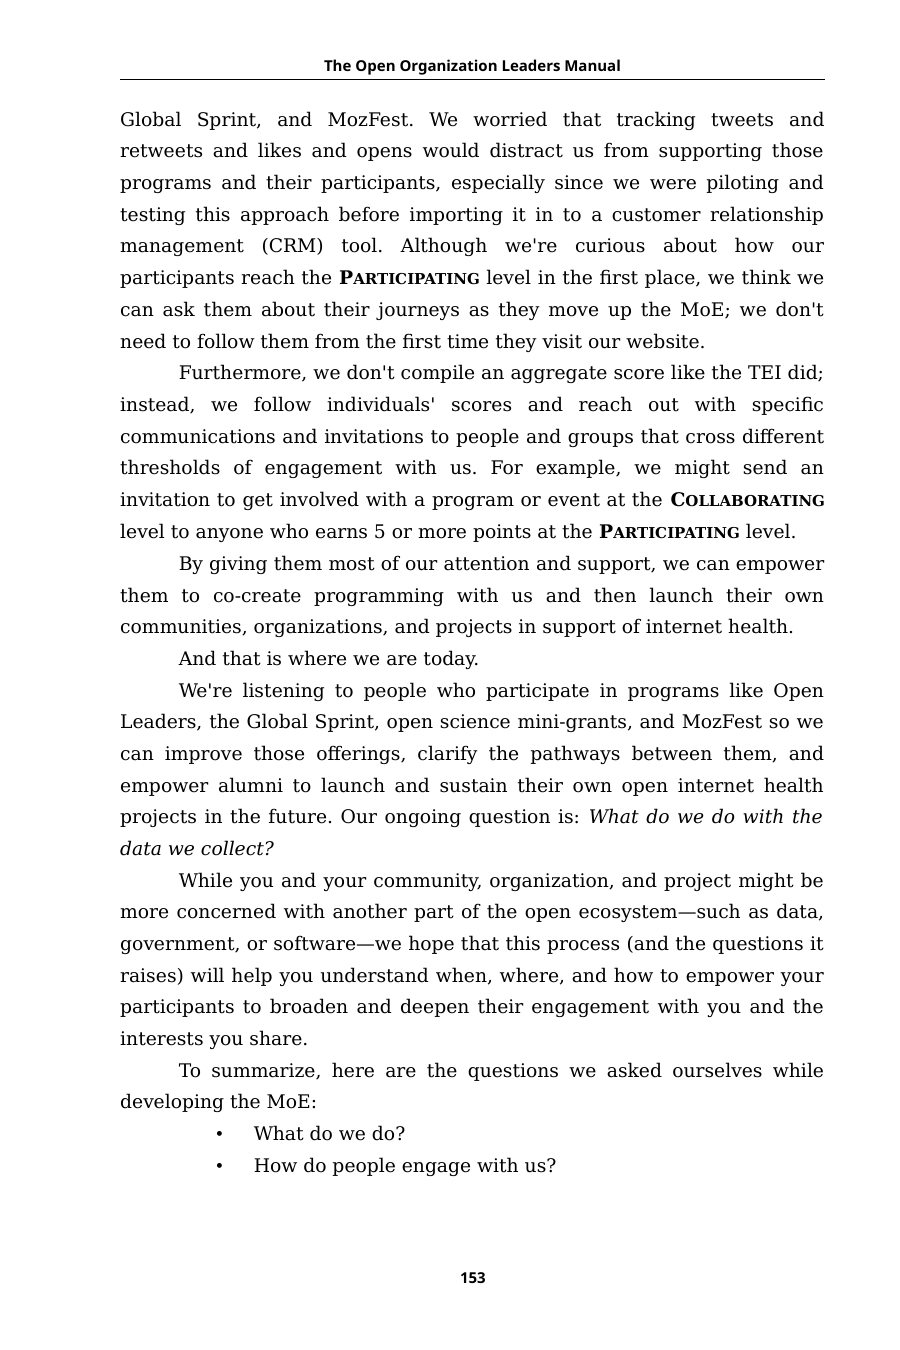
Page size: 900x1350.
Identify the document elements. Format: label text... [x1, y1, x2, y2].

text Global Sprint, and MozFest. We worried that tracking tweets and retweets and likes and opens would distract us from supporting those programs and their participants, especially since we were piloting and testing this approach before importing it in to a customer relationship management (CRM) tool. Although we're curious about how our participants reach the Participating level in the first place, we think we can ask them about their journeys as they move up the MoE; we don't need to follow them from the first time they visit our website. [120, 109, 825, 353]
text Furthermore, we don't compile an aggregate score like the TEI did; instead, we follow individuals' scores and reach out with specific communications and invitations to people and groups that cross different thresholds of engagement with us. For example, we might send an invitation to get involved with a program or event at the Collaborating level to anyone who earns 5 or more points at the Participating level. [120, 362, 825, 543]
list How do people engage with us? [216, 1155, 825, 1177]
text To summarize, here are the questions we asked ourselves while developing the MoE: [120, 1060, 825, 1113]
text We're listening to people who participate in programs like Open Leaders, the Global Sprint, open science mini-grants, and MozFest so we can improve those offerings, clarify the pathways between them, and empower alumni to launch and sustain their own open internet health projects in the future. Our ongoing question is: What do we do with the data we collect? [120, 680, 825, 860]
text While you and your community, organization, and project might be more concerned with another part of the open ecosystem—such as data, government, or software—we hope that this process (and the questions it raises) will help you understand when, where, and how to empower your participants to broaden and deepen their engagement with you and the interests you share. [120, 870, 825, 1050]
list What do we do? [216, 1123, 825, 1145]
text And that is where we are today. [120, 648, 825, 670]
text By giving them most of our attention and support, we can empower them to co-create programming with us and then launch their own communities, organizations, and projects in support of internet health. [120, 553, 825, 638]
